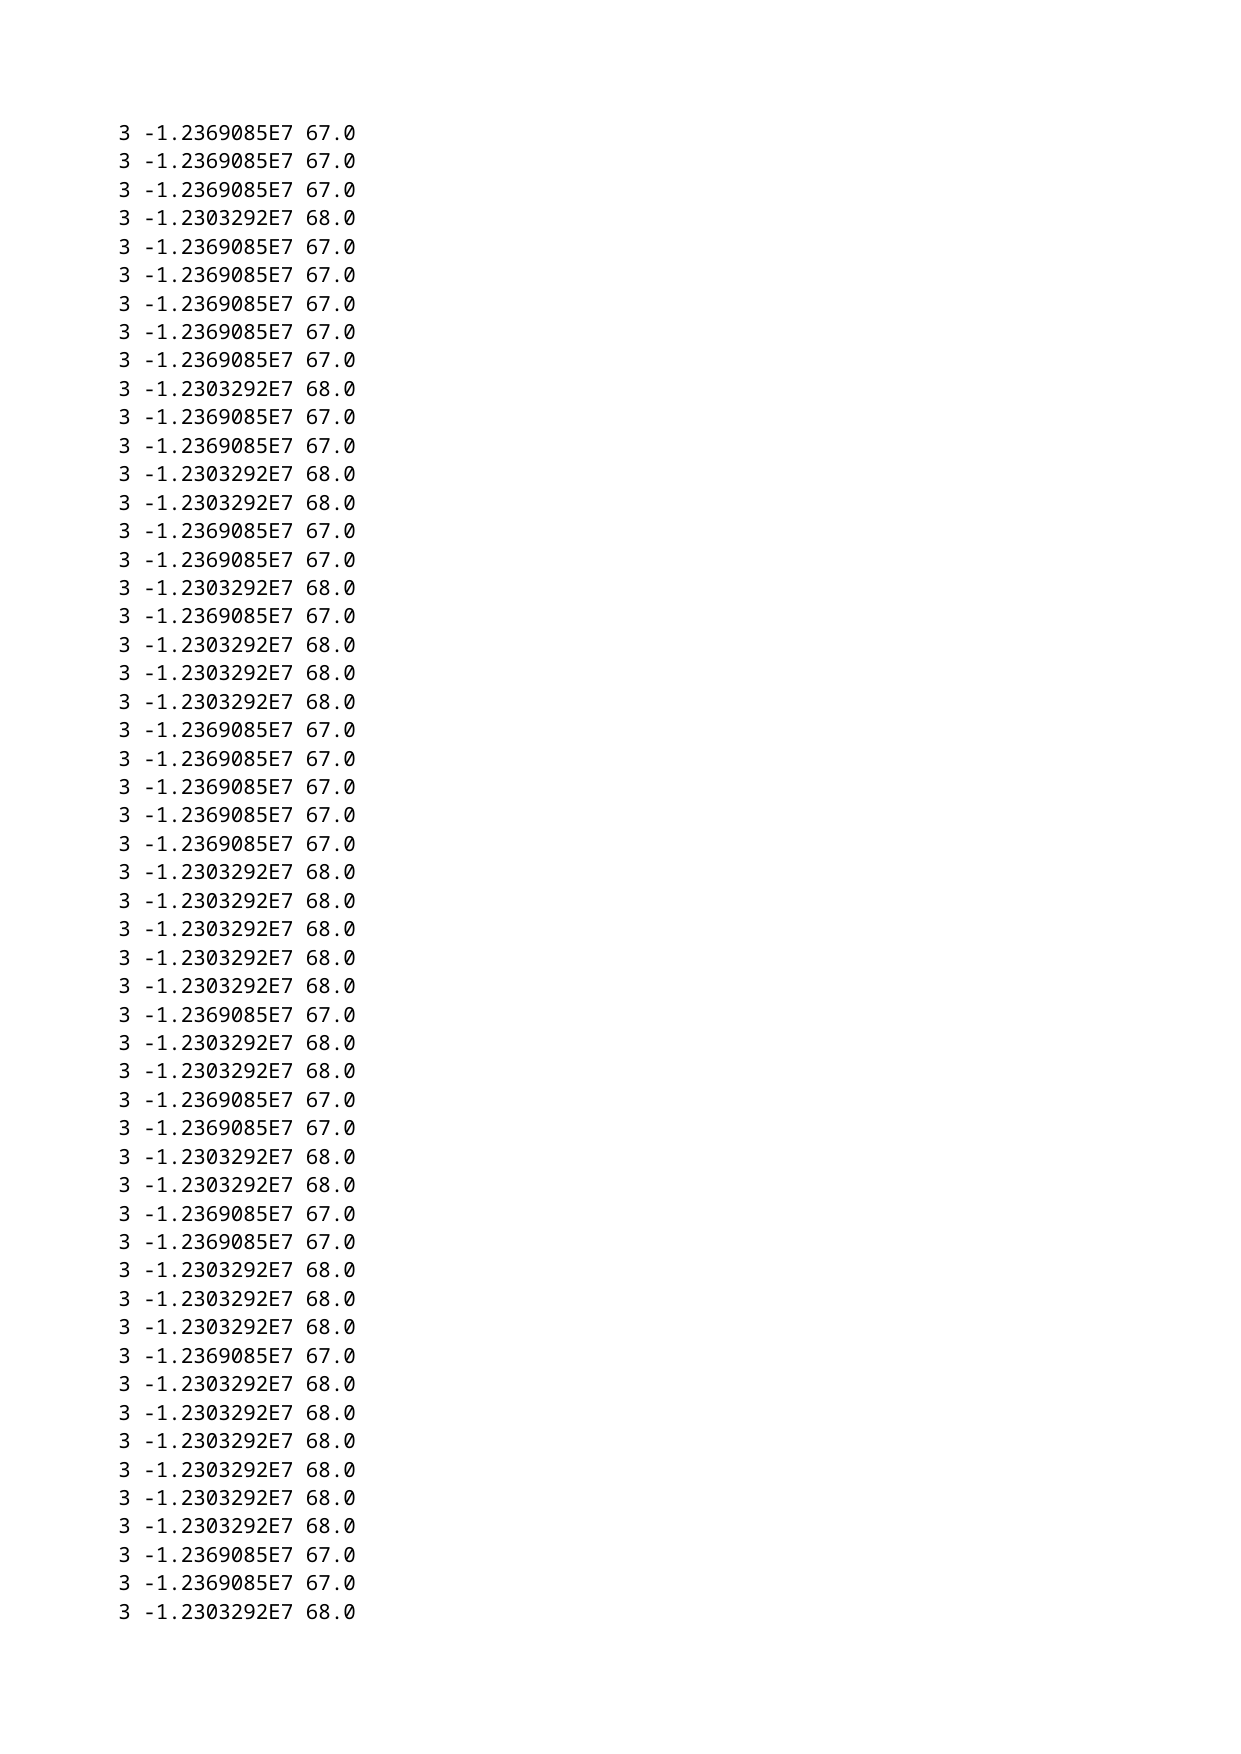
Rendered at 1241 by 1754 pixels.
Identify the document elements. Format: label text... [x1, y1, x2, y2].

text 3 -1.2369085E7 67.0 [118, 346, 1122, 374]
text 3 -1.2303292E7 68.0 [118, 1426, 1122, 1455]
text 3 -1.2369085E7 67.0 [118, 175, 1122, 203]
text 3 -1.2369085E7 67.0 [118, 289, 1122, 317]
text 3 -1.2369085E7 67.0 [118, 772, 1122, 801]
text 3 -1.2303292E7 68.0 [118, 374, 1122, 402]
text 3 -1.2303292E7 68.0 [118, 1142, 1122, 1170]
text 3 -1.2303292E7 68.0 [118, 1057, 1122, 1085]
text 3 -1.2303292E7 68.0 [118, 971, 1122, 1000]
text 3 -1.2303292E7 68.0 [118, 658, 1122, 687]
text 3 -1.2303292E7 68.0 [118, 630, 1122, 658]
text 3 -1.2369085E7 67.0 [118, 431, 1122, 459]
text 3 -1.2303292E7 68.0 [118, 1455, 1122, 1483]
text 3 -1.2303292E7 68.0 [118, 1597, 1122, 1625]
text 3 -1.2369085E7 67.0 [118, 715, 1122, 744]
text 3 -1.2369085E7 67.0 [118, 1227, 1122, 1256]
text 3 -1.2303292E7 68.0 [118, 857, 1122, 886]
text 3 -1.2303292E7 68.0 [118, 459, 1122, 488]
text 3 -1.2303292E7 68.0 [118, 1398, 1122, 1426]
text 3 -1.2369085E7 67.0 [118, 317, 1122, 346]
text 3 -1.2369085E7 67.0 [118, 118, 1122, 147]
text 3 -1.2369085E7 67.0 [118, 1341, 1122, 1369]
text 3 -1.2303292E7 68.0 [118, 1312, 1122, 1341]
text 3 -1.2369085E7 67.0 [118, 801, 1122, 829]
text 3 -1.2369085E7 67.0 [118, 147, 1122, 175]
text 3 -1.2369085E7 67.0 [118, 602, 1122, 630]
text 3 -1.2369085E7 67.0 [118, 516, 1122, 545]
text 3 -1.2303292E7 68.0 [118, 886, 1122, 914]
text 3 -1.2369085E7 67.0 [118, 829, 1122, 857]
text 3 -1.2303292E7 68.0 [118, 687, 1122, 715]
text 3 -1.2303292E7 68.0 [118, 488, 1122, 516]
text 3 -1.2369085E7 67.0 [118, 545, 1122, 573]
text 3 -1.2369085E7 67.0 [118, 1568, 1122, 1597]
text 3 -1.2369085E7 67.0 [118, 744, 1122, 772]
text 3 -1.2303292E7 68.0 [118, 1369, 1122, 1398]
text 3 -1.2303292E7 68.0 [118, 573, 1122, 602]
text 3 -1.2303292E7 68.0 [118, 1512, 1122, 1540]
text 3 -1.2303292E7 68.0 [118, 1284, 1122, 1312]
text 3 -1.2369085E7 67.0 [118, 260, 1122, 289]
text 3 -1.2369085E7 67.0 [118, 232, 1122, 260]
text 3 -1.2303292E7 68.0 [118, 914, 1122, 943]
text 3 -1.2369085E7 67.0 [118, 1085, 1122, 1113]
text 3 -1.2303292E7 68.0 [118, 203, 1122, 232]
text 3 -1.2369085E7 67.0 [118, 1113, 1122, 1142]
text 3 -1.2303292E7 68.0 [118, 943, 1122, 971]
text 3 -1.2303292E7 68.0 [118, 1028, 1122, 1057]
text 3 -1.2303292E7 68.0 [118, 1170, 1122, 1199]
text 3 -1.2369085E7 67.0 [118, 402, 1122, 431]
text 3 -1.2369085E7 67.0 [118, 1540, 1122, 1568]
text 3 -1.2303292E7 68.0 [118, 1256, 1122, 1284]
text 3 -1.2369085E7 67.0 [118, 1000, 1122, 1028]
text 3 -1.2303292E7 68.0 [118, 1483, 1122, 1512]
text 3 -1.2369085E7 67.0 [118, 1199, 1122, 1227]
